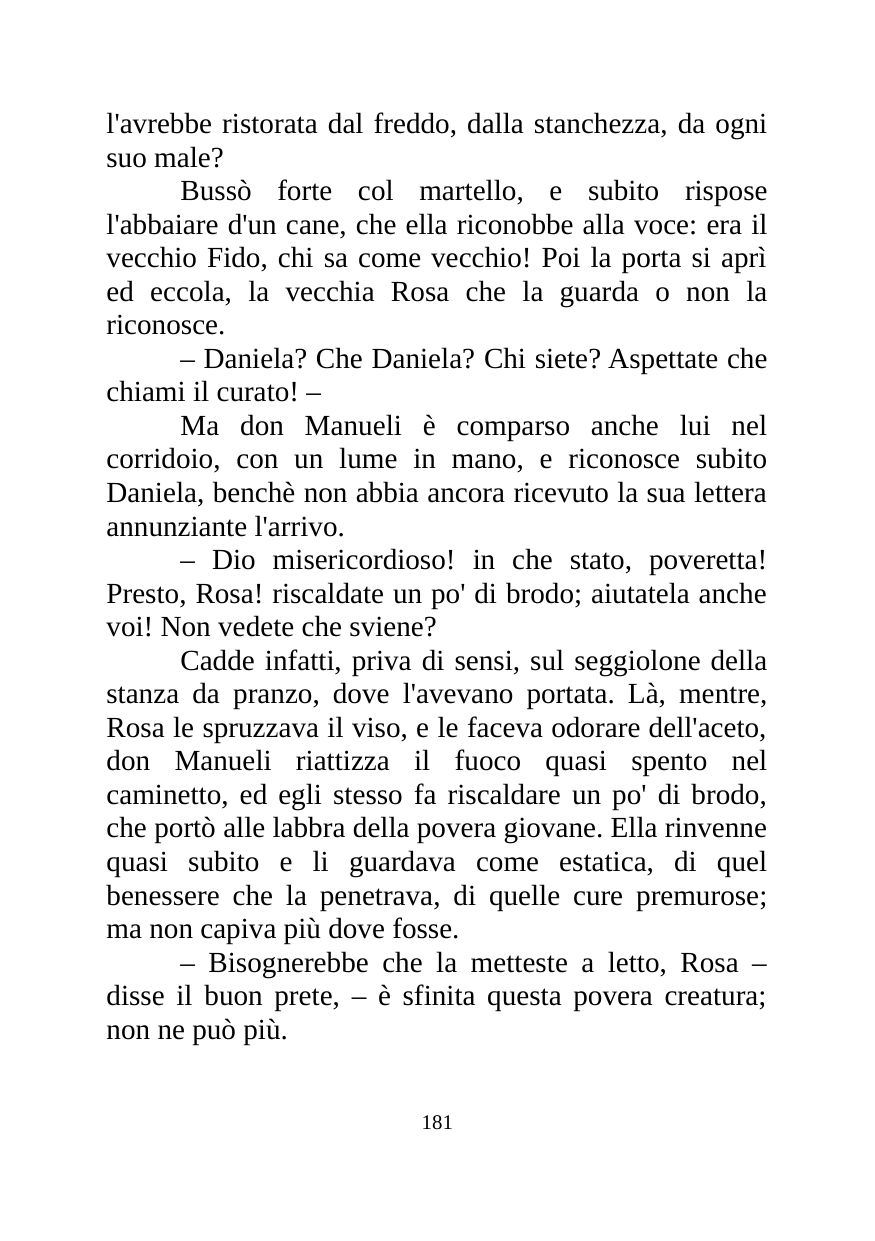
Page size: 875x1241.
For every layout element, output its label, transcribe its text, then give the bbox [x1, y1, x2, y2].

text Cadde infatti, priva di sensi, sul seggiolone della stanza da pranzo, dove l'avevano portata. Là, mentre, Rosa le spruzzava il viso, e le faceva odorare dell'aceto, don Manueli riattizza il fuoco quasi spento nel caminetto, ed egli stesso fa riscaldare un po' di brodo, che portò alle labbra della povera giovane. Ella rinvenne quasi subito e li guardava come estatica, di quel benessere che la penetrava, di quelle cure premurose; ma non capiva più dove fosse. [106, 643, 768, 945]
text – Dio misericordioso! in che stato, poveretta! Presto, Rosa! riscaldate un po' di brodo; aiutatela anche voi! Non vedete che sviene? [106, 542, 768, 643]
text l'avrebbe ristorata dal freddo, dalla stanchezza, da ogni suo male? [106, 106, 768, 173]
text – Bisognerebbe che la metteste a letto, Rosa – disse il buon prete, – è sfinita questa povera creatura; non ne può più. [106, 945, 768, 1045]
text – Daniela? Che Daniela? Chi siete? Aspettate che chiami il curato! – [106, 341, 768, 408]
text Bussò forte col martello, e subito rispose l'abbaiare d'un cane, che ella riconobbe alla voce: era il vecchio Fido, chi sa come vecchio! Poi la porta si aprì ed eccola, la vecchia Rosa che la guarda o non la riconosce. [106, 173, 768, 341]
text Ma don Manueli è comparso anche lui nel corridoio, con un lume in mano, e riconosce subito Daniela, benchè non abbia ancora ricevuto la sua lettera annunziante l'arrivo. [106, 408, 768, 542]
